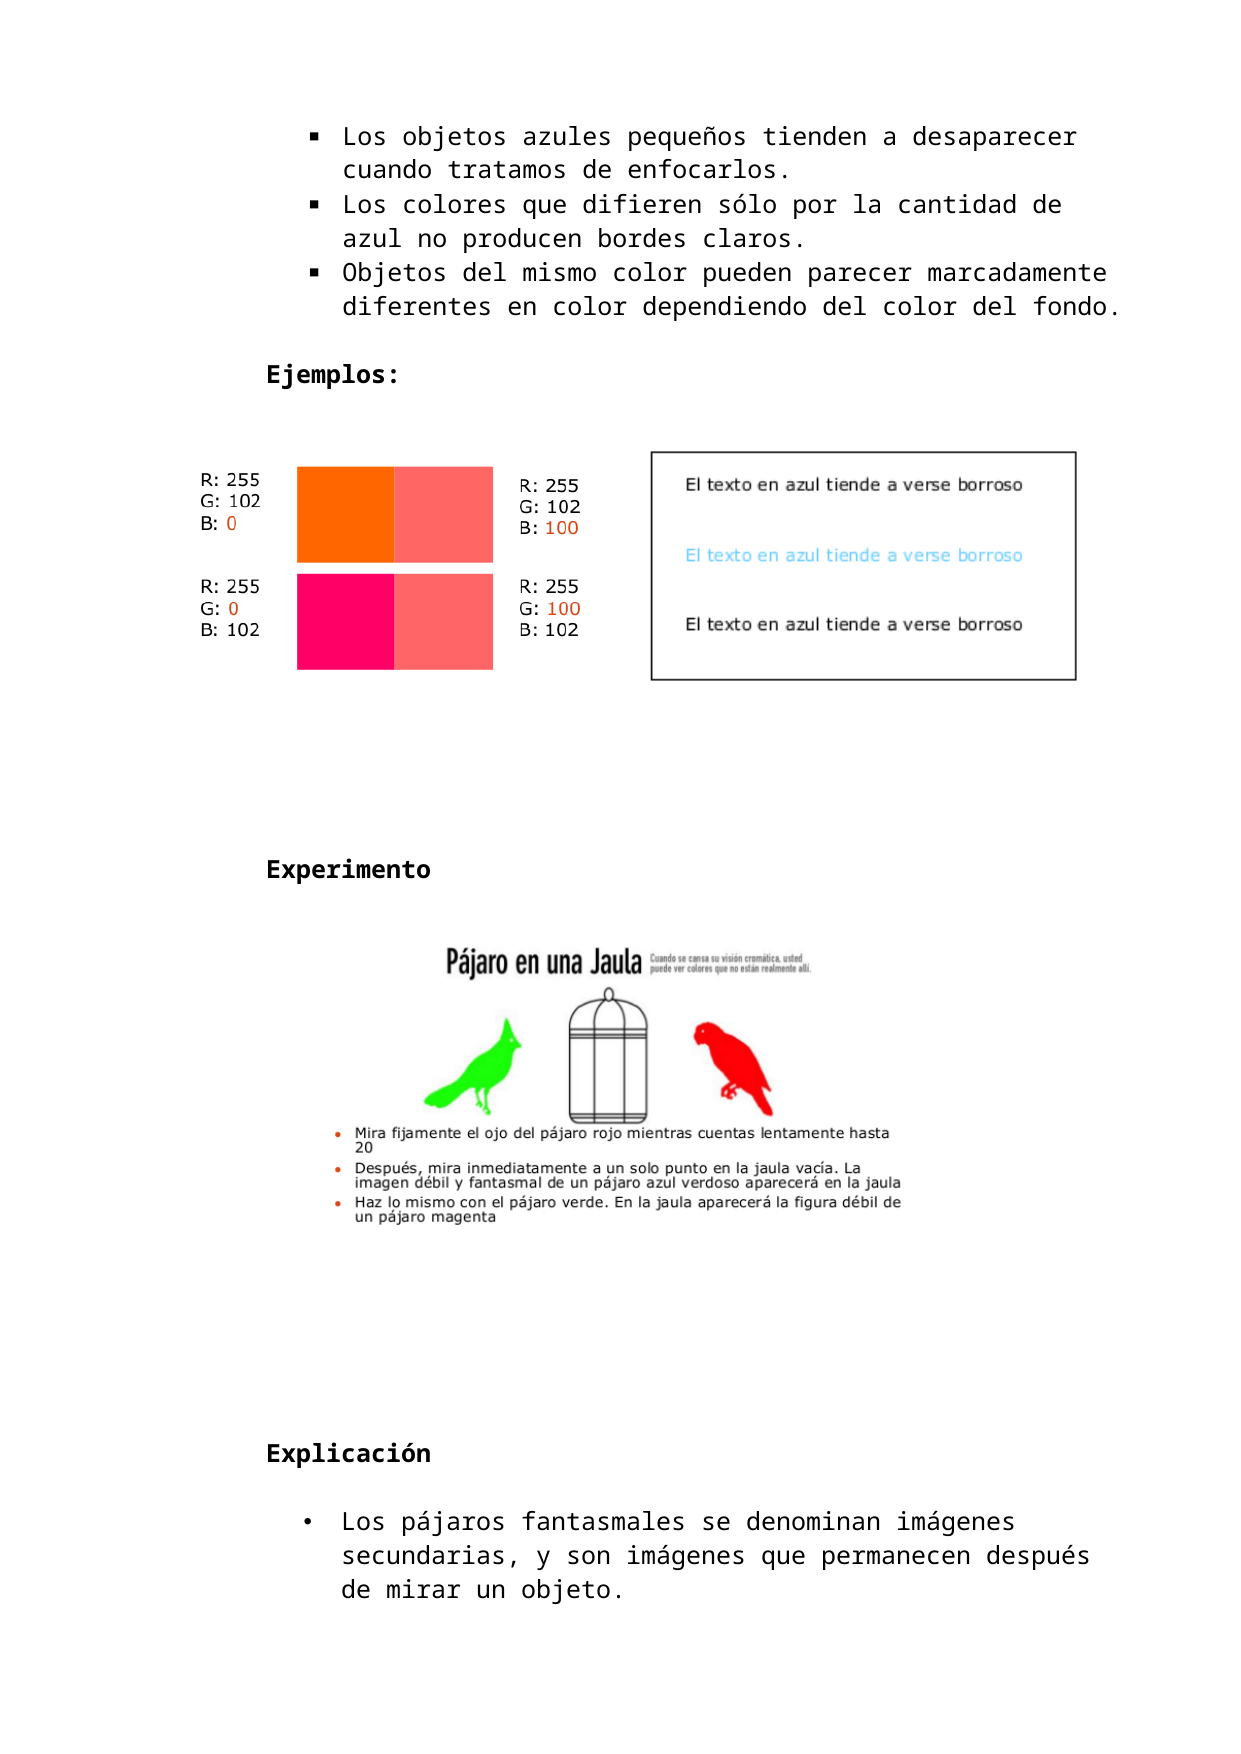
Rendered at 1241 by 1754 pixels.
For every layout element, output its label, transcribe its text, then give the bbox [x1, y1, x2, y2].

picture [329, 947, 911, 1230]
list Los colores que difieren sólo por la cantidad de azul no producen bordes claros. [304, 186, 1122, 254]
text Experimento [118, 833, 1122, 890]
text Explicación [118, 1435, 1122, 1469]
picture [648, 447, 1080, 684]
text Ejemplos: [118, 357, 1122, 391]
list Los pájaros fantasmales se denominan imágenes secundarias, y son imágenes que permanecen después de mirar un objeto. [303, 1503, 1122, 1606]
list Objetos del mismo color pueden parecer marcadamente diferentes en color dependiendo del color del fondo. [304, 254, 1122, 322]
picture [190, 458, 588, 677]
list Los objetos azules pequeños tienden a desaparecer cuando tratamos de enfocarlos. [304, 118, 1122, 186]
